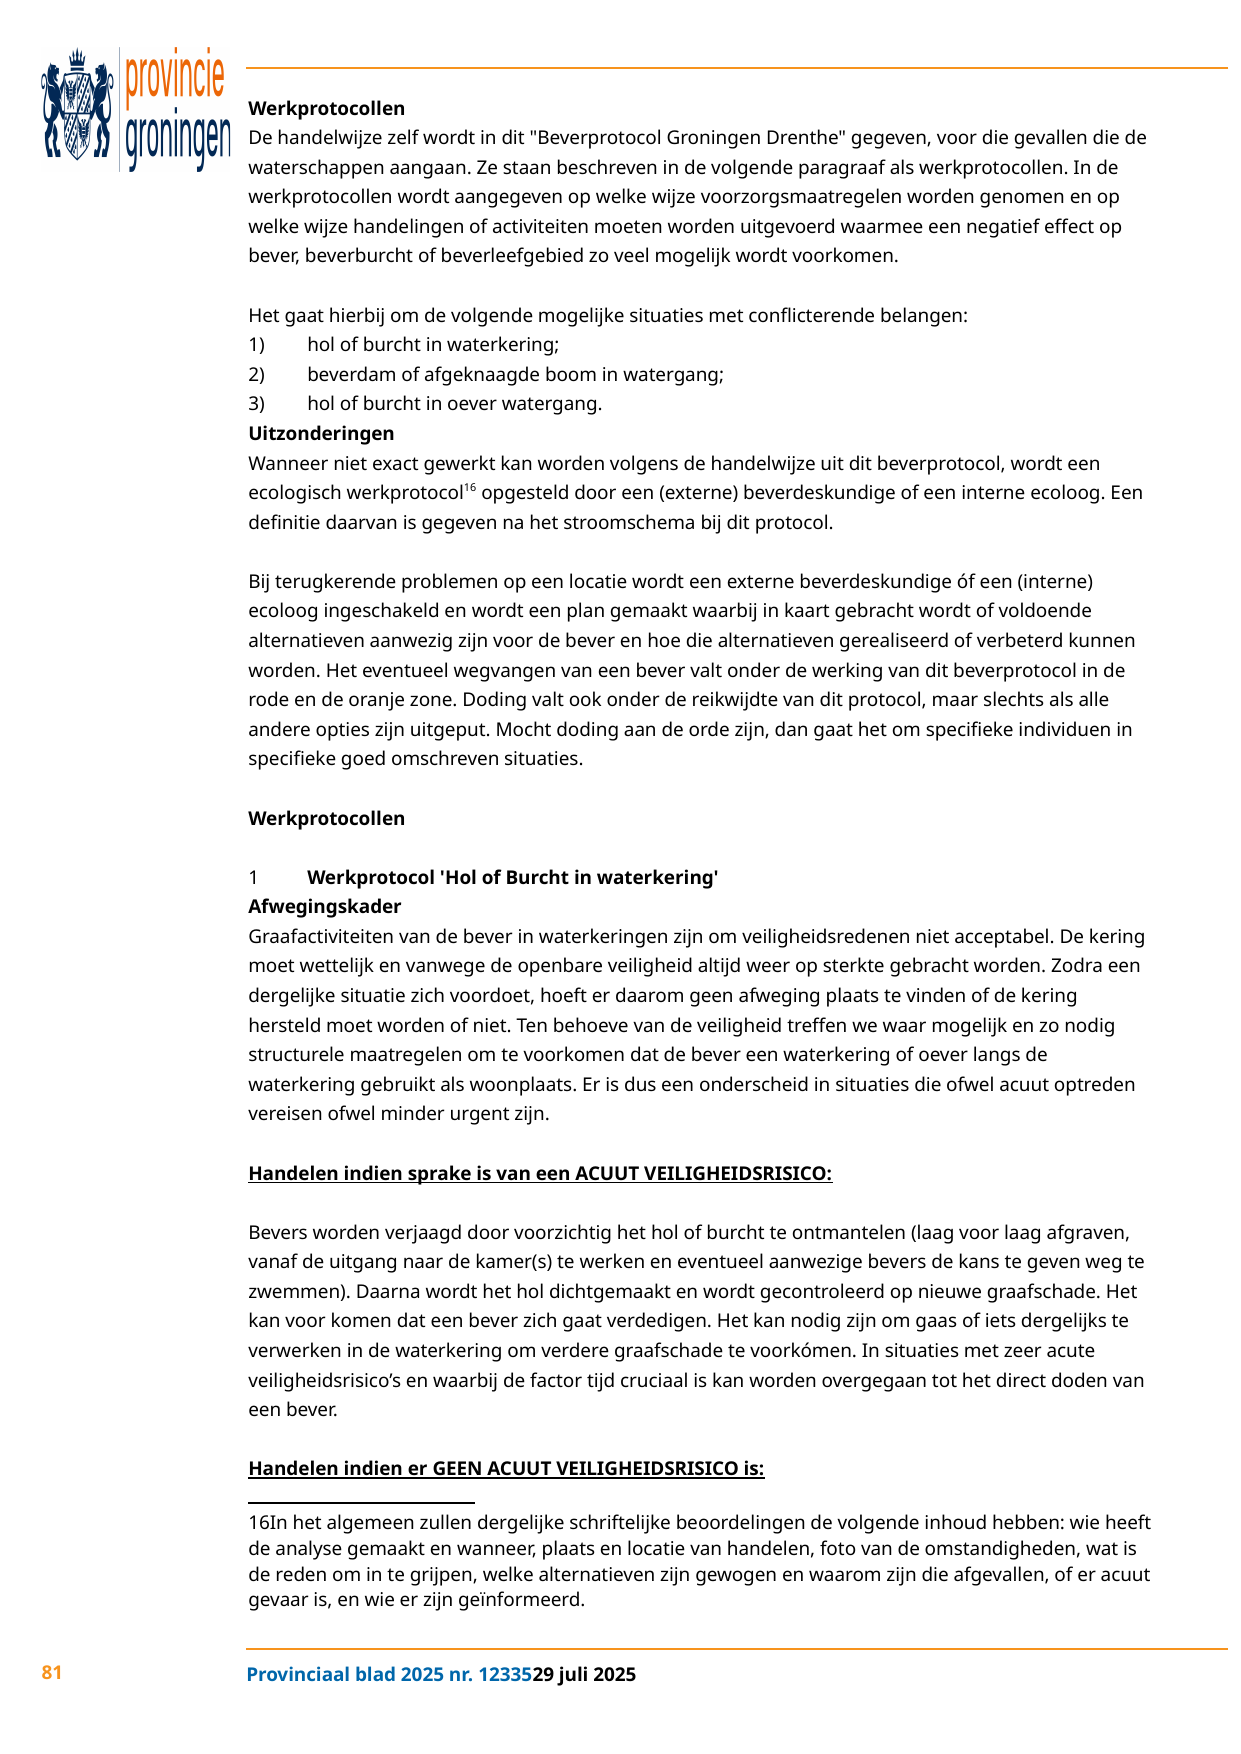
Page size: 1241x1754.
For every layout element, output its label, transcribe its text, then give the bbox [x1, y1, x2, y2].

text Werkprotocollen [248, 805, 1152, 831]
text Wanneer niet exact gewerkt kan worden volgens de handelwijze uit dit beverprotocol, wordt een ecologisch werkprotocol opgesteld door een (externe) beverdeskundige of een interne ecoloog. Een definitie daarvan is gegeven na het stroomschema bij dit protocol. [248, 450, 1152, 535]
text De handelwijze zelf wordt in dit "Beverprotocol Groningen Drenthe" gegeven, voor die gevallen die de waterschappen aangaan. Ze staan beschreven in de volgende paragraaf als werkprotocollen. In de werkprotocollen wordt aangegeven op welke wijze voorzorgsmaatregelen worden genomen en op welke wijze handelingen of activiteiten moeten worden uitgevoerd waarmee een negatief effect op bever, beverburcht of beverleefgebied zo veel mogelijk wordt voorkomen. [248, 124, 1152, 268]
list hol of burcht in waterkering; [248, 331, 1152, 357]
list hol of burcht in oever watergang. [248, 391, 1152, 416]
list Werkprotocol 'Hol of Burcht in waterkering' [248, 864, 1152, 890]
list beverdam of afgeknaagde boom in watergang; [248, 361, 1152, 387]
text Het gaat hierbij om de volgende mogelijke situaties met conflicterende belangen: [248, 302, 1152, 328]
text In het algemeen zullen dergelijke schriftelijke beoordelingen de volgende inhoud hebben: wie heeft de analyse gemaakt en wanneer, plaats en locatie van handelen, foto van de omstandigheden, wat is de reden om in te grijpen, welke alternatieven zijn gewogen en waarom zijn die afgevallen, of er acuut gevaar is, en wie er zijn geïnformeerd. [248, 1509, 1152, 1612]
text Bevers worden verjaagd door voorzichtig het hol of burcht te ontmantelen (laag voor laag afgraven, vanaf de uitgang naar de kamer(s) te werken en eventueel aanwezige bevers de kans te geven weg te zwemmen). Daarna wordt het hol dichtgemaakt en wordt gecontroleerd op nieuwe graafschade. Het kan voor komen dat een bever zich gaat verdedigen. Het kan nodig zijn om gaas of iets dergelijks te verwerken in de waterkering om verdere graafschade te voorkómen. In situaties met zeer acute veiligheidsrisico’s en waarbij de factor tijd cruciaal is kan worden overgegaan tot het direct doden van een bever. [248, 1219, 1152, 1422]
text Werkprotocollen [248, 95, 1152, 121]
text Graafactiviteiten van de bever in waterkeringen zijn om veiligheidsredenen niet acceptabel. De kering moet wettelijk en vanwege de openbare veiligheid altijd weer op sterkte gebracht worden. Zodra een dergelijke situatie zich voordoet, hoeft er daarom geen afweging plaats te vinden of de kering hersteld moet worden of niet. Ten behoeve van de veiligheid treffen we waar mogelijk en zo nodig structurele maatregelen om te voorkomen dat de bever een waterkering of oever langs de waterkering gebruikt als woonplaats. Er is dus een onderscheid in situaties die ofwel acuut optreden vereisen ofwel minder urgent zijn. [248, 923, 1152, 1126]
text Bij terugkerende problemen op een locatie wordt een externe beverdeskundige óf een (interne) ecoloog ingeschakeld en wordt een plan gemaakt waarbij in kaart gebracht wordt of voldoende alternatieven aanwezig zijn voor de bever en hoe die alternatieven gerealiseerd of verbeterd kunnen worden. Het eventueel wegvangen van een bever valt onder de werking van dit beverprotocol in de rode en de oranje zone. Doding valt ook onder de reikwijdte van dit protocol, maar slechts als alle andere opties zijn uitgeput. Mocht doding aan de orde zijn, dan gaat het om specifieke individuen in specifieke goed omschreven situaties. [248, 568, 1152, 771]
text Uitzonderingen [248, 420, 1152, 446]
text Afwegingskader [248, 893, 1152, 919]
text Handelen indien er GEEN ACUUT VEILIGHEIDSRISICO is: [248, 1456, 1152, 1481]
picture [41, 47, 231, 172]
text Handelen indien sprake is van een ACUUT VEILIGHEIDSRISICO: [248, 1160, 1152, 1186]
